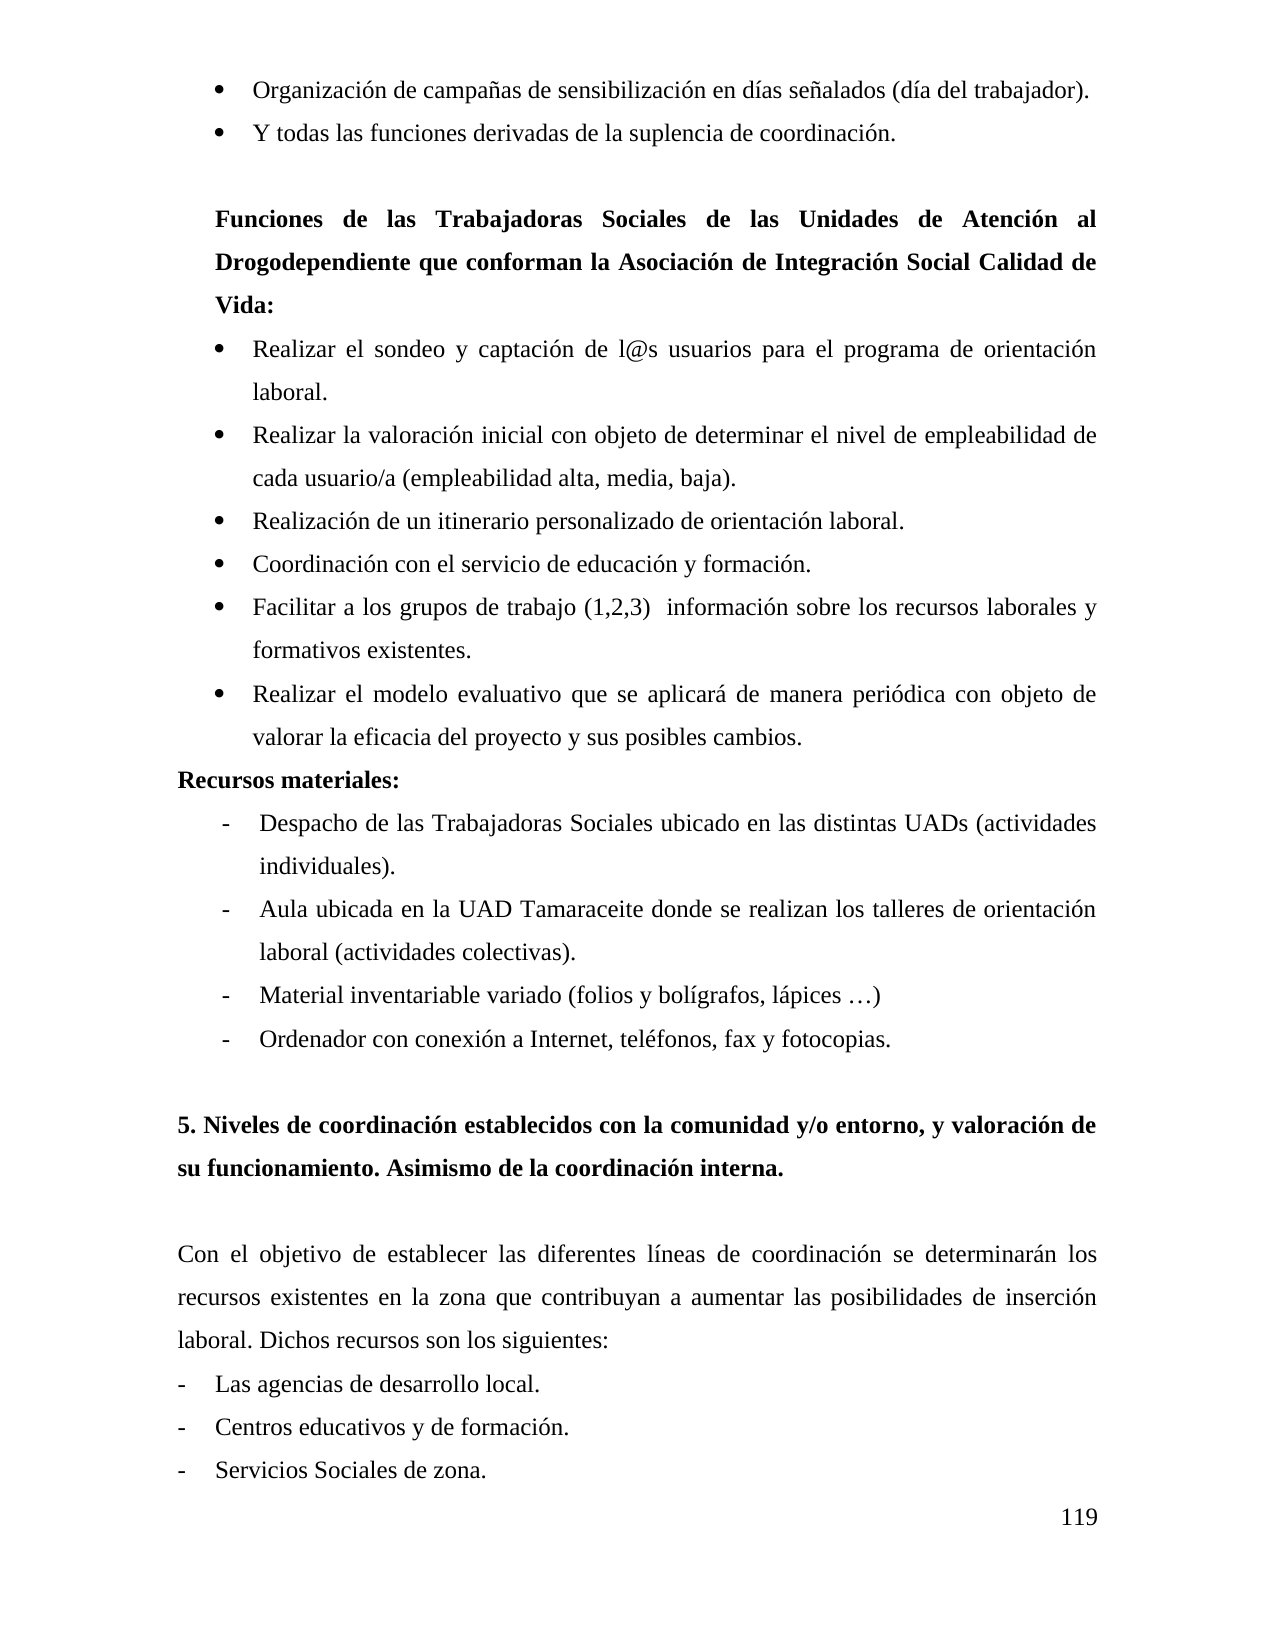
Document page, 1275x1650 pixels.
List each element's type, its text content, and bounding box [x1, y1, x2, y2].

text Funciones de las Trabajadoras Sociales de las Unidades de Atención al Drogodependiente que conforman la Asociación de Integración Social Calidad de Vida: [215, 204, 1098, 319]
list Material inventariable variado (folios y bolígrafos, lápices …) [222, 981, 1098, 1009]
text Recursos materiales: [177, 765, 1098, 794]
list Realización de un itinerario personalizado de orientación laboral. [215, 506, 1098, 535]
list Coordinación con el servicio de educación y formación. [215, 549, 1098, 578]
list Y todas las funciones derivadas de la suplencia de coordinación. [215, 118, 1098, 147]
text Con el objetivo de establecer las diferentes líneas de coordinación se determinarán los recursos existentes en la zona que contribuyan a aumentar las posibilidades de inserción laboral. Dichos recursos son los siguientes: [177, 1239, 1098, 1354]
list Realizar el modelo evaluativo que se aplicará de manera periódica con objeto de valorar la eficacia del proyecto y sus posibles cambios. [215, 679, 1098, 751]
list Organización de campañas de sensibilización en días señalados (día del trabajador). [215, 75, 1098, 104]
list Realizar la valoración inicial con objeto de determinar el nivel de empleabilidad de cada usuario/a (empleabilidad alta, media, baja). [215, 420, 1098, 492]
list Facilitar a los grupos de trabajo (1,2,3) información sobre los recursos laborales y formativos existentes. [215, 592, 1098, 664]
list Ordenador con conexión a Internet, teléfonos, fax y fotocopias. [222, 1024, 1098, 1052]
list Aula ubicada en la UAD Tamaraceite donde se realizan los talleres de orientación laboral (actividades colectivas). [222, 894, 1098, 966]
list Servicios Sociales de zona. [177, 1455, 1098, 1484]
text 5. Niveles de coordinación establecidos con la comunidad y/o entorno, y valoración de su funcionamiento. Asimismo de la coordinación interna. [177, 1110, 1098, 1182]
list Centros educativos y de formación. [177, 1412, 1098, 1441]
list Despacho de las Trabajadoras Sociales ubicado en las distintas UADs (actividades individuales). [222, 808, 1098, 880]
list Realizar el sondeo y captación de l@s usuarios para el programa de orientación laboral. [215, 334, 1098, 406]
list Las agencias de desarrollo local. [177, 1369, 1098, 1397]
